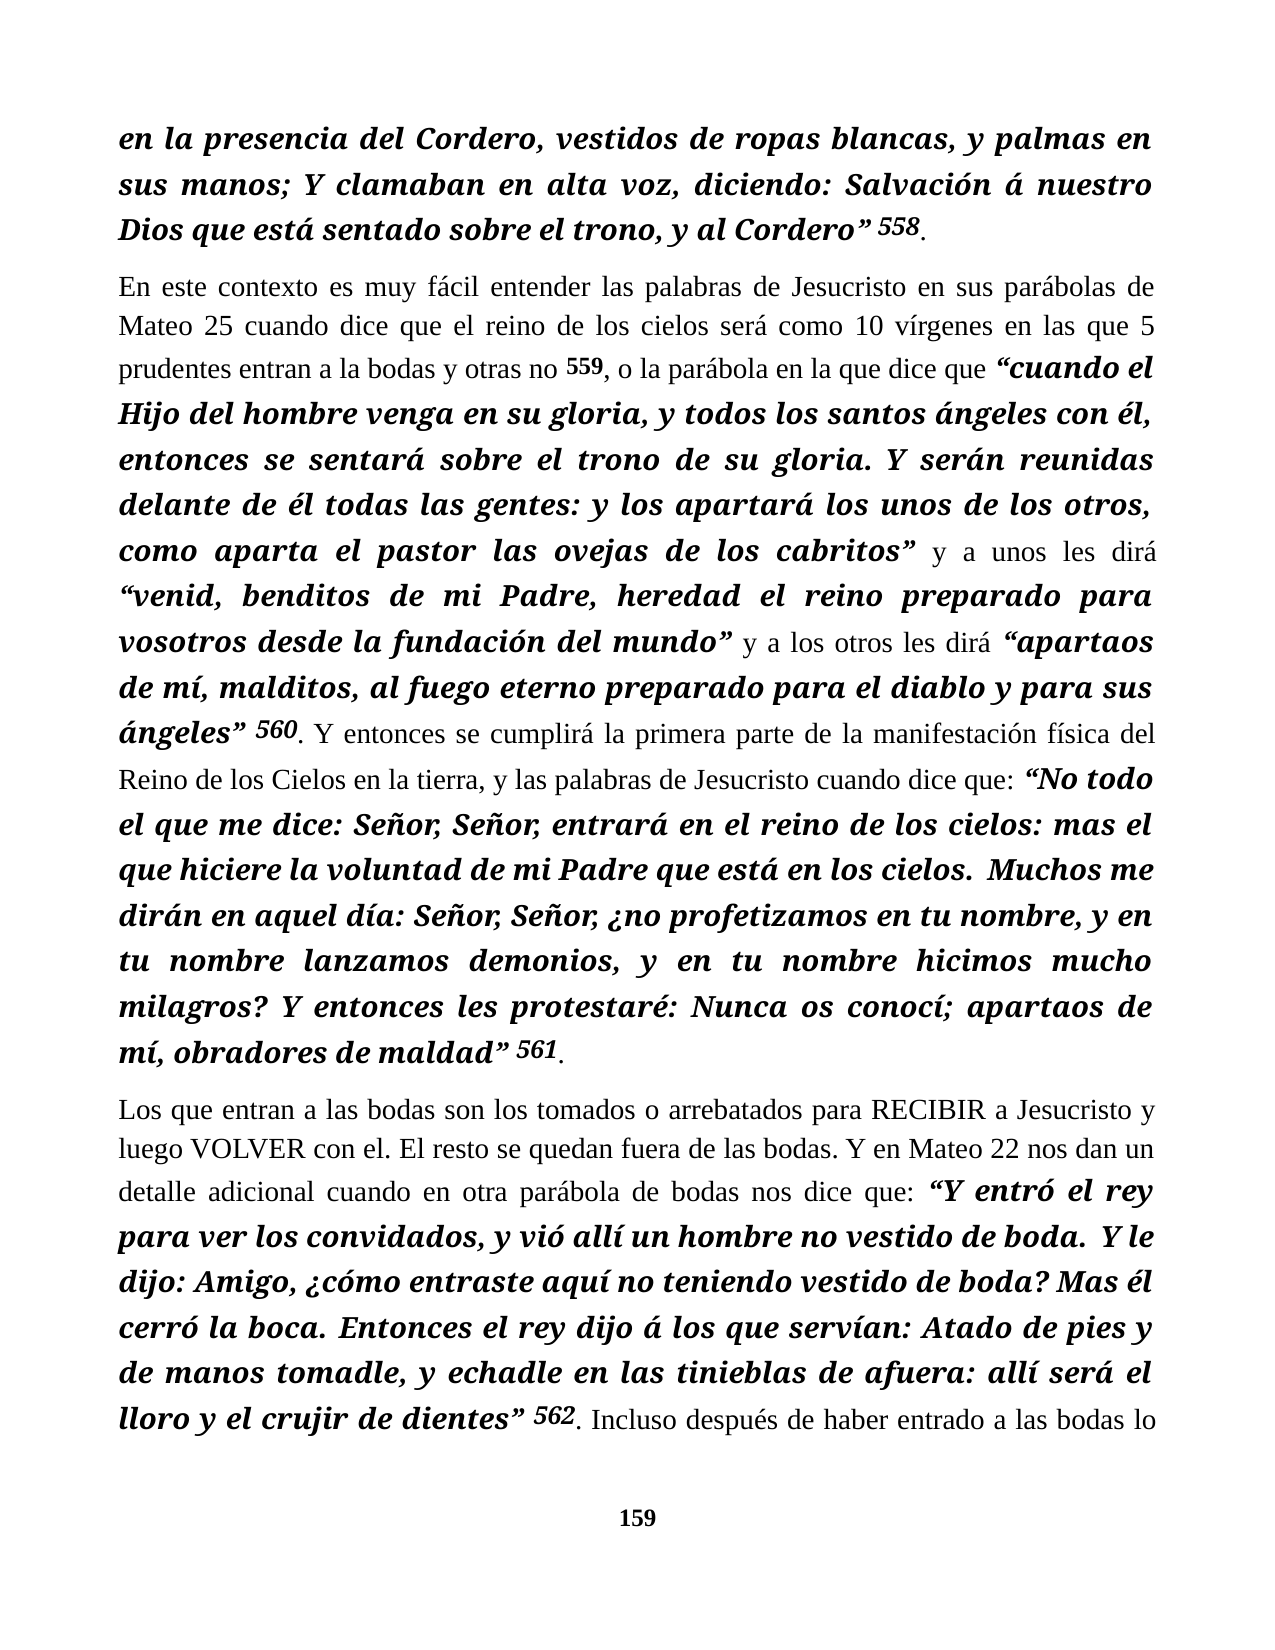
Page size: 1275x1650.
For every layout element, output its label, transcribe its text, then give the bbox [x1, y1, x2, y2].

text Los que entran a las bodas son los tomados o arrebatados para RECIBIR a Jesucristo y luego VOLVER con el. El resto se quedan fuera de las bodas. Y en Mateo 22 nos dan un detalle adicional cuando en otra parábola de bodas nos dice que: “Y entró el rey para ver los convidados, y vió allí un hombre no vestido de boda. Y le dijo: Amigo, ¿cómo entraste aquí no teniendo vestido de boda? Mas él cerró la boca. Entonces el rey dijo á los que servían: Atado de pies y de manos tomadle, y echadle en las tinieblas de afuera: allí será el lloro y el crujir de dientes” . Incluso después de haber entrado a las bodas lo [118, 1092, 1157, 1438]
text en la presencia del Cordero, vestidos de ropas blancas, y palmas en sus manos; Y clamaban en alta voz, diciendo: Salvación á nuestro Dios que está sentado sobre el trono, y al Cordero” . [118, 118, 1157, 249]
text En este contexto es muy fácil entender las palabras de Jesucristo en sus parábolas de Mateo 25 cuando dice que el reino de los cielos será como 10 vírgenes en las que 5 prudentes entran a la bodas y otras no , o la parábola en la que dice que “cuando el Hijo del hombre venga en su gloria, y todos los santos ángeles con él, entonces se sentará sobre el trono de su gloria. Y serán reunidas delante de él todas las gentes: y los apartará los unos de los otros, como aparta el pastor las ovejas de los cabritos” y a unos les dirá “venid, benditos de mi Padre, heredad el reino preparado para vosotros desde la fundación del mundo” y a los otros les dirá “apartaos de mí, malditos, al fuego eterno preparado para el diablo y para sus ángeles” . Y entonces se cumplirá la primera parte de la manifestación física del Reino de los Cielos en la tierra, y las palabras de Jesucristo cuando dice que: “No todo el que me dice: Señor, Señor, entrará en el reino de los cielos: mas el que hiciere la voluntad de mi Padre que está en los cielos. Muchos me dirán en aquel día: Señor, Señor, ¿no profetizamos en tu nombre, y en tu nombre lanzamos demonios, y en tu nombre hicimos mucho milagros? Y entonces les protestaré: Nunca os conocí; apartaos de mí, obradores de maldad” . [118, 269, 1157, 1072]
